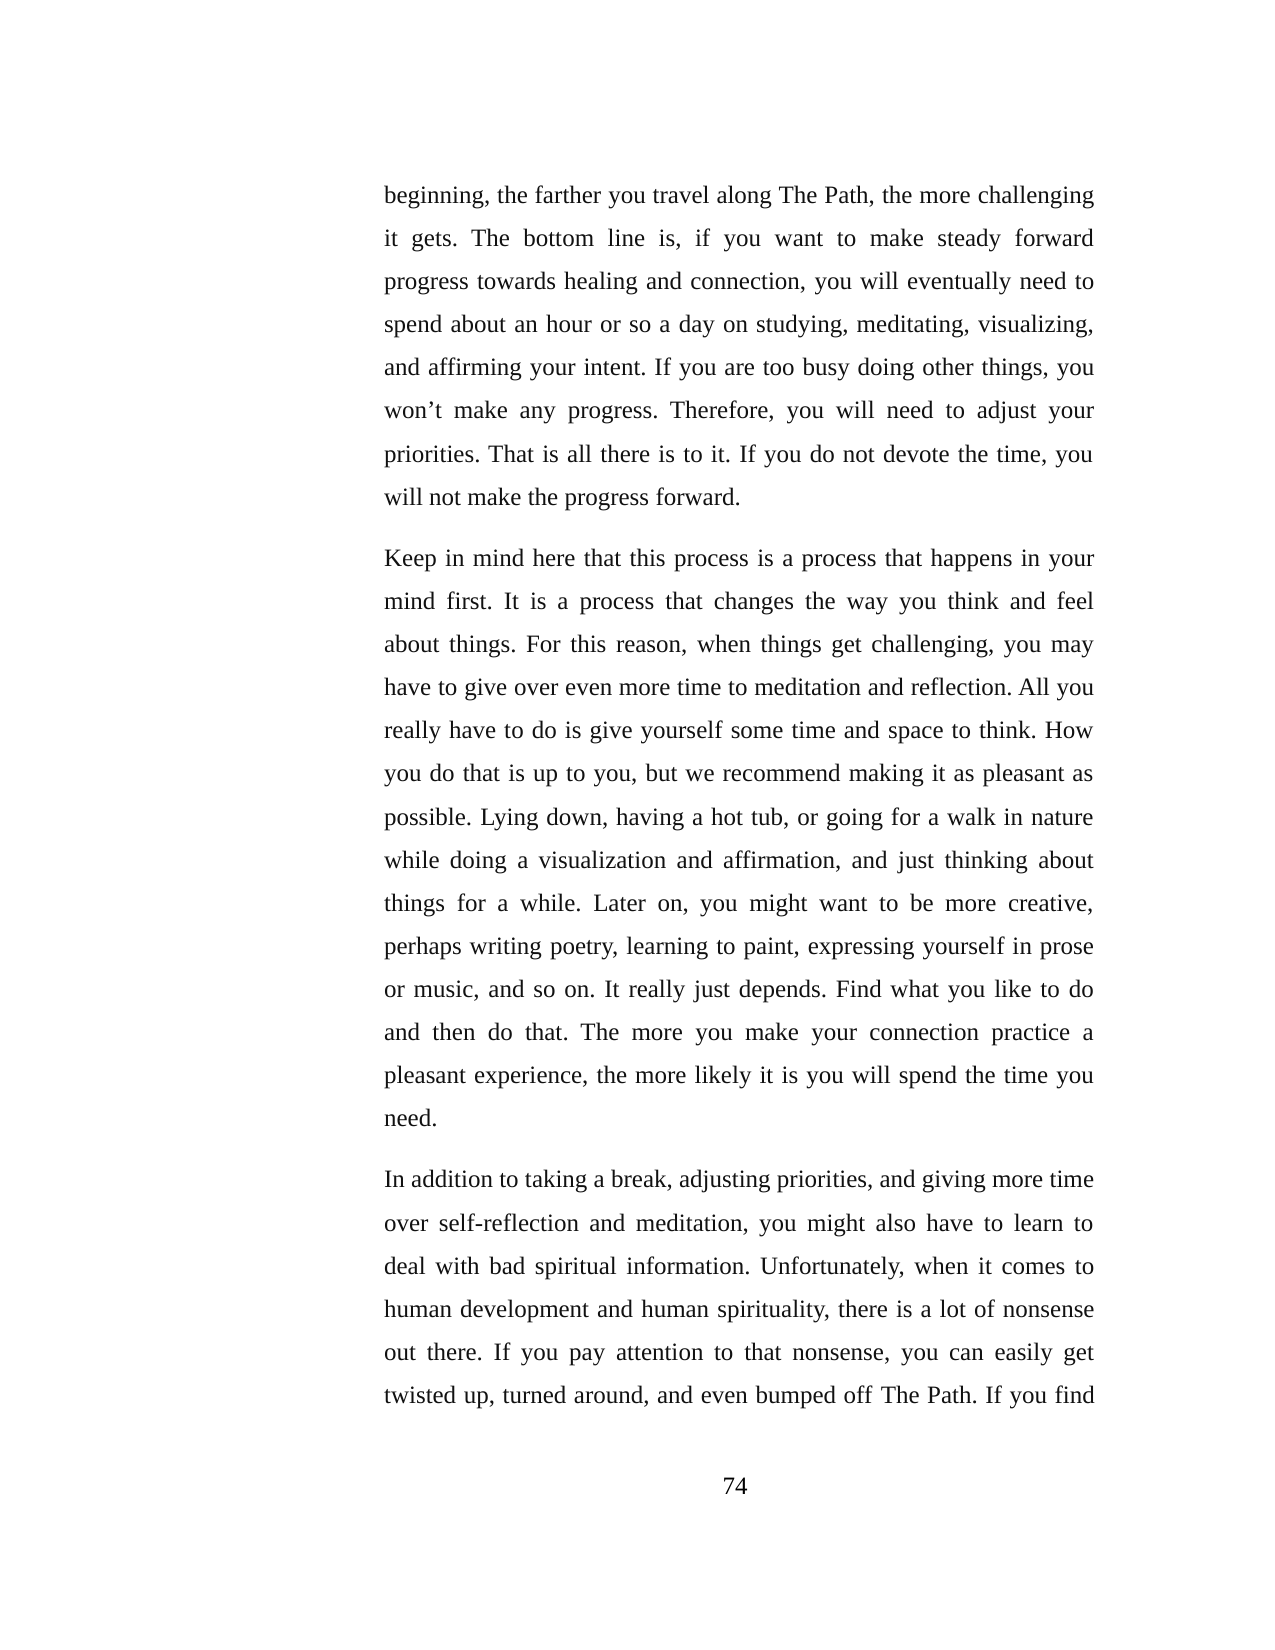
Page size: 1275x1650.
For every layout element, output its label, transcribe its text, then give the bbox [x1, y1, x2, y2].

text Keep in mind here that this process is a process that happens in your mind first. It is a process that changes the way you think and feel about things. For this reason, when things get challenging, you may have to give over even more time to meditation and reflection. All you really have to do is give yourself some time and space to think. How you do that is up to you, but we recommend making it as pleasant as possible. Lying down, having a hot tub, or going for a walk in nature while doing a visualization and affirmation, and just thinking about things for a while. Later on, you might want to be more creative, perhaps writing poetry, learning to paint, expressing yourself in prose or music, and so on. It really just depends. Find what you like to do and then do that. The more you make your connection practice a pleasant experience, the more likely it is you will spend the time you need. [384, 543, 1095, 1132]
text In addition to taking a break, adjusting priorities, and giving more time over self-reflection and meditation, you might also have to learn to deal with bad spiritual information. Unfortunately, when it comes to human development and human spirituality, there is a lot of nonsense out there. If you pay attention to that nonsense, you can easily get twisted up, turned around, and even bumped off The Path. If you find [384, 1164, 1095, 1409]
text beginning, the farther you travel along The Path, the more challenging it gets. The bottom line is, if you want to make steady forward progress towards healing and connection, you will eventually need to spend about an hour or so a day on studying, meditating, visualizing, and affirming your intent. If you are too busy doing other things, you won’t make any progress. Therefore, you will need to adjust your priorities. That is all there is to it. If you do not devote the time, you will not make the progress forward. [384, 180, 1095, 511]
